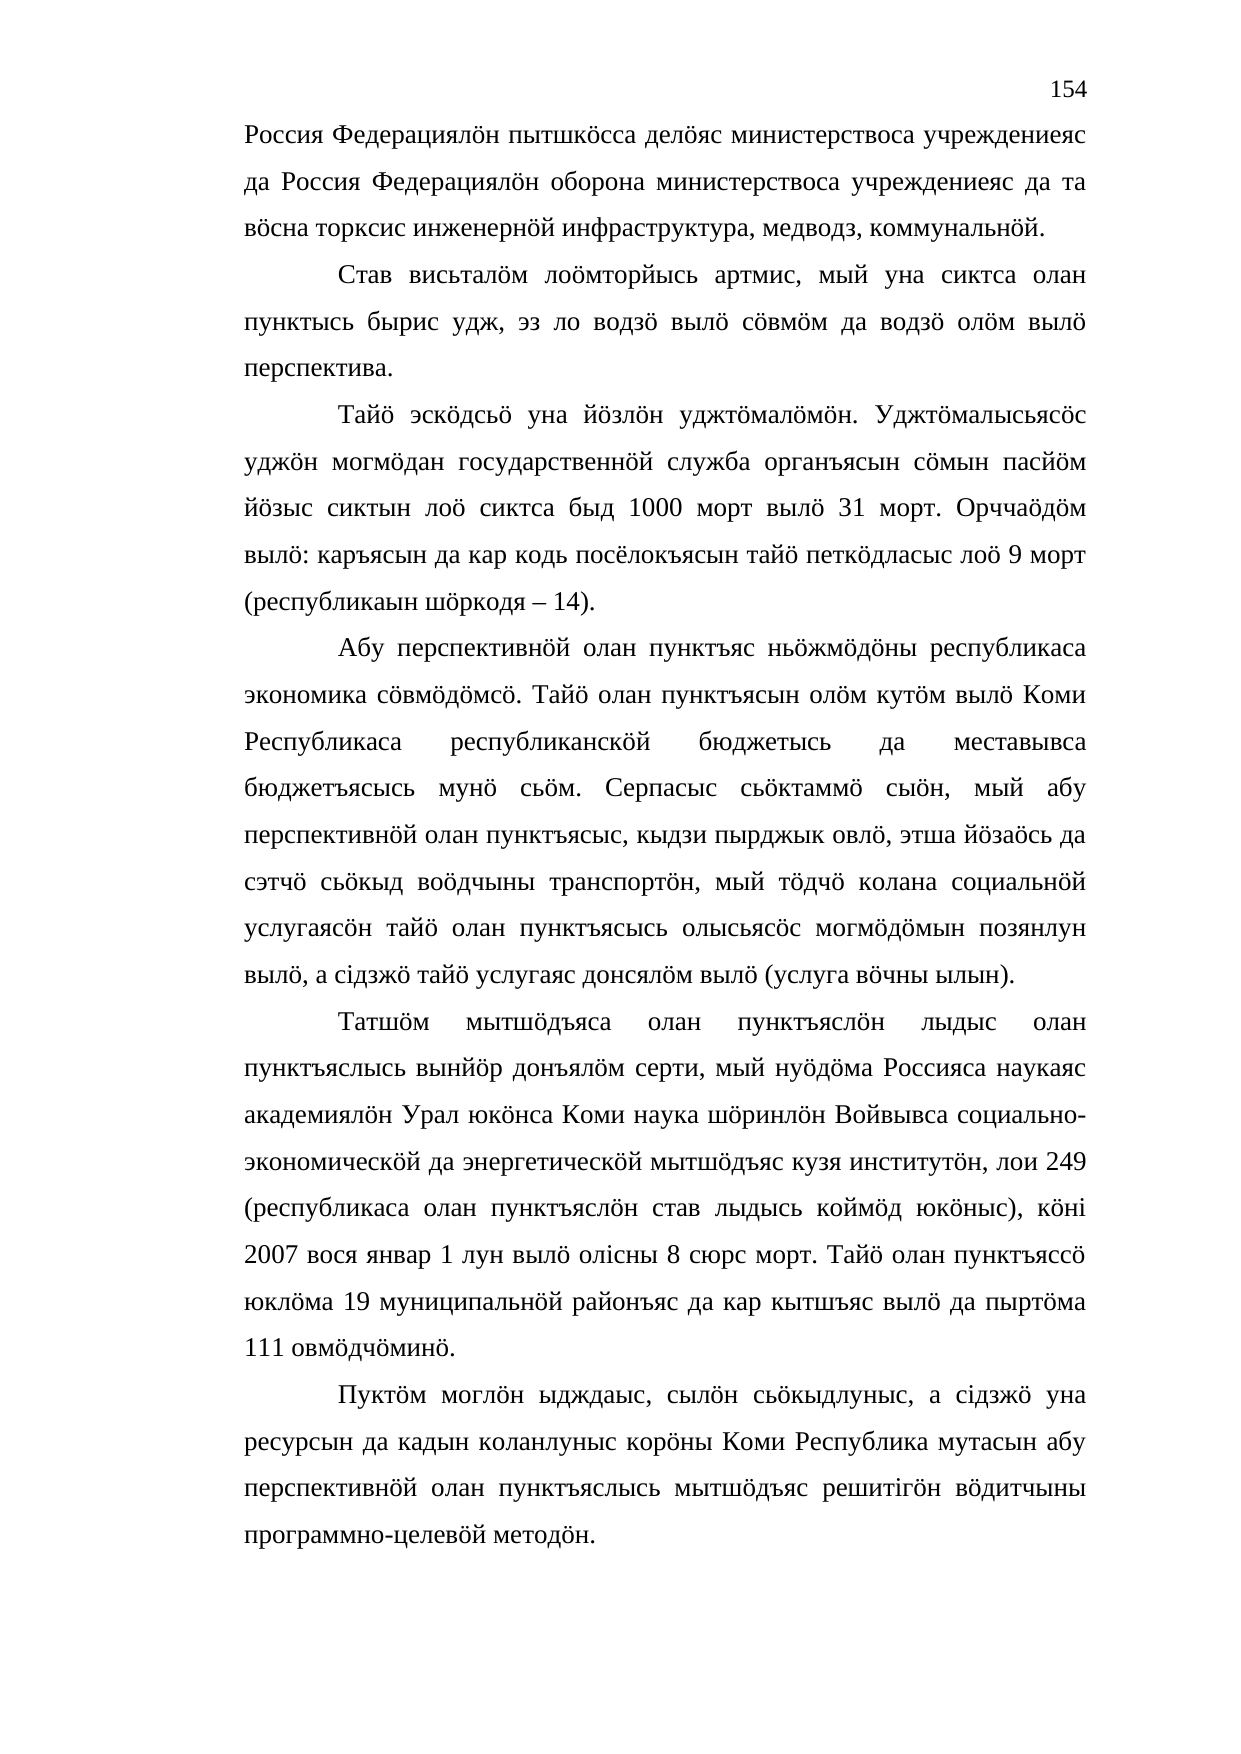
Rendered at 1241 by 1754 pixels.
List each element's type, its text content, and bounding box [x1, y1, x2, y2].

text Пуктöм моглöн ыдждаыс, сылöн сьöкыдлуныс, а сідзжö уна ресурсын да кадын коланлуныс корöны Коми Республика мутасын абу перспективнöй олан пунктъяслысь мытшöдъяс решитігöн вöдитчыны программно-целевöй методöн. [244, 1378, 1087, 1549]
text Тайö эскöдсьö уна йöзлöн уджтöмалöмöн. Уджтöмалысьясöс уджöн могмöдан государственнöй служба органъясын сöмын пасйöм йöзыс сиктын лоö сиктса быд 1000 морт вылö 31 морт. Орччаöдöм вылö: каръясын да кар кодь посёлокъясын тайö петкöдласыс лоö 9 морт (республикаын шöркодя – 14). [244, 398, 1087, 616]
text Абу перспективнöй олан пунктъяс ньöжмöдöны республикаса экономика сöвмöдöмсö. Тайö олан пунктъясын олöм кутöм вылö Коми Республикаса республиканскöй бюджетысь да меставывса бюджетъясысь мунö сьöм. Серпасыс сьöктаммö сыöн, мый абу перспективнöй олан пунктъясыс, кыдзи пырджык овлö, этша йöзаöсь да сэтчö сьöкыд воöдчыны транспортöн, мый тöдчö колана социальнöй услугаясöн тайö олан пунктъясысь олысьясöс могмöдöмын позянлун вылö, а сідзжö тайö услугаяс донсялöм вылö (услуга вöчны ылын). [244, 631, 1087, 989]
text Россия Федерациялöн пытшкöсса делöяс министерствоса учреждениеяс да Россия Федерациялöн оборона министерствоса учреждениеяс да та вöсна торксис инженернöй инфраструктура, медводз, коммунальнöй. [244, 118, 1087, 243]
text Став висьталöм лоöмторйысь артмис, мый уна сиктса олан пунктысь бырис удж, эз ло водзö вылö сöвмöм да водзö олöм вылö перспектива. [244, 258, 1087, 383]
text Татшöм мытшöдъяса олан пунктъяслöн лыдыс олан пунктъяслысь вынйöр донъялöм серти, мый нуöдöма Россияса наукаяс академиялöн Урал юкöнса Коми наука шöринлöн Войвывса социально-экономическöй да энергетическöй мытшöдъяс кузя институтöн, лои 249 (республикаса олан пунктъяслöн став лыдысь коймöд юкöныс), кöні 2007 вося январ 1 лун вылö олісны 8 сюрс морт. Тайö олан пунктъяссö юклöма 19 муниципальнöй районъяс да кар кытшъяс вылö да пыртöма 111 овмöдчöминö. [244, 1005, 1087, 1363]
